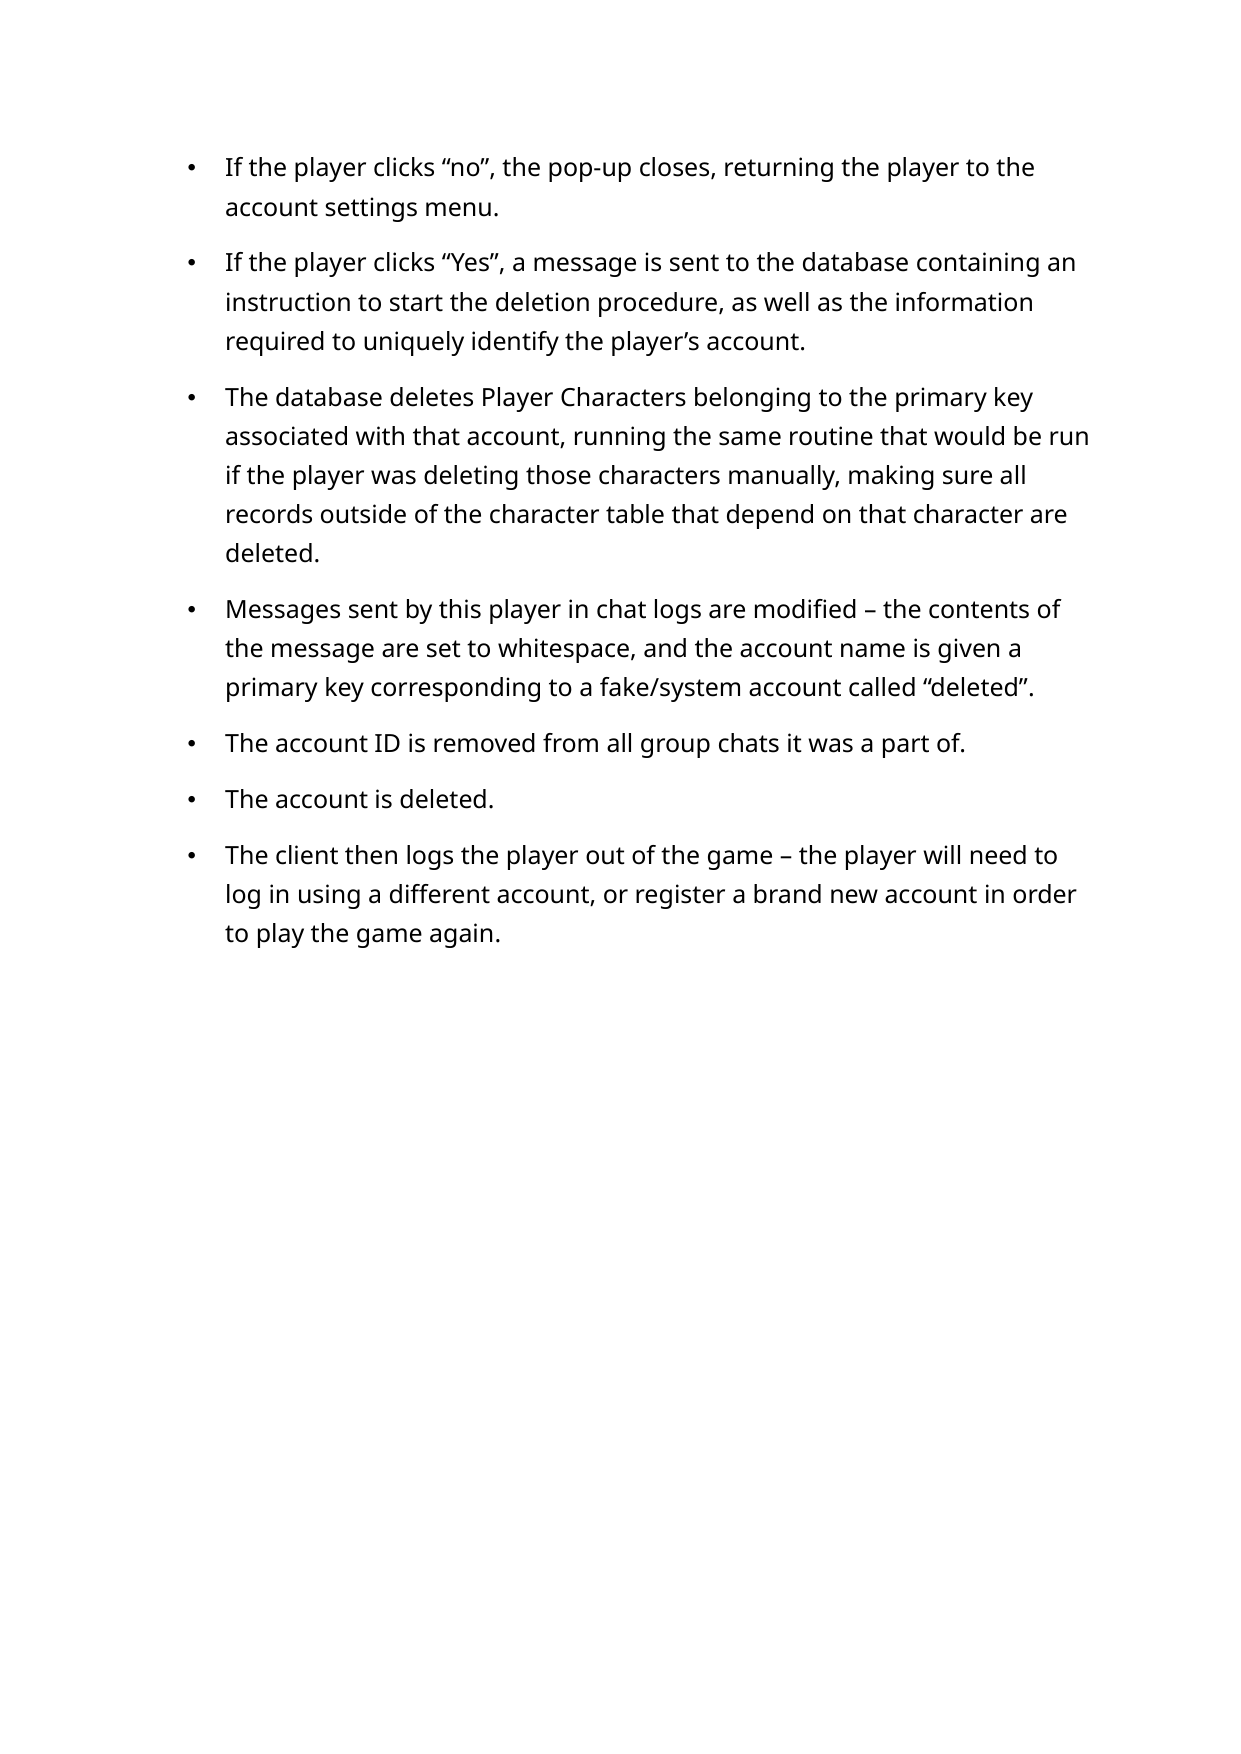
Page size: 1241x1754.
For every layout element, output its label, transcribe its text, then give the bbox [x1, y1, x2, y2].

list The client then logs the player out of the game – the player will need to log in using a different account, or register a brand new account in order to play the game again. [187, 837, 1090, 950]
list The database deletes Player Characters belonging to the primary key associated with that account, running the same routine that would be run if the player was deleting those characters manually, making sure all records outside of the character table that depend on that character are deleted. [187, 379, 1090, 570]
list Messages sent by this player in chat logs are modified – the contents of the message are set to whitespace, and the account name is given a primary key corresponding to a fake/system account called “deleted”. [187, 592, 1090, 704]
list If the player clicks “no”, the pop-up closes, returning the player to the account settings menu. [187, 150, 1090, 223]
list If the player clicks “Yes”, a message is sent to the database containing an instruction to start the deletion procedure, as well as the information required to uniquely identify the player’s account. [187, 245, 1090, 357]
list The account ID is removed from all group chats it was a part of. [187, 726, 1090, 760]
list The account is deleted. [187, 782, 1090, 816]
